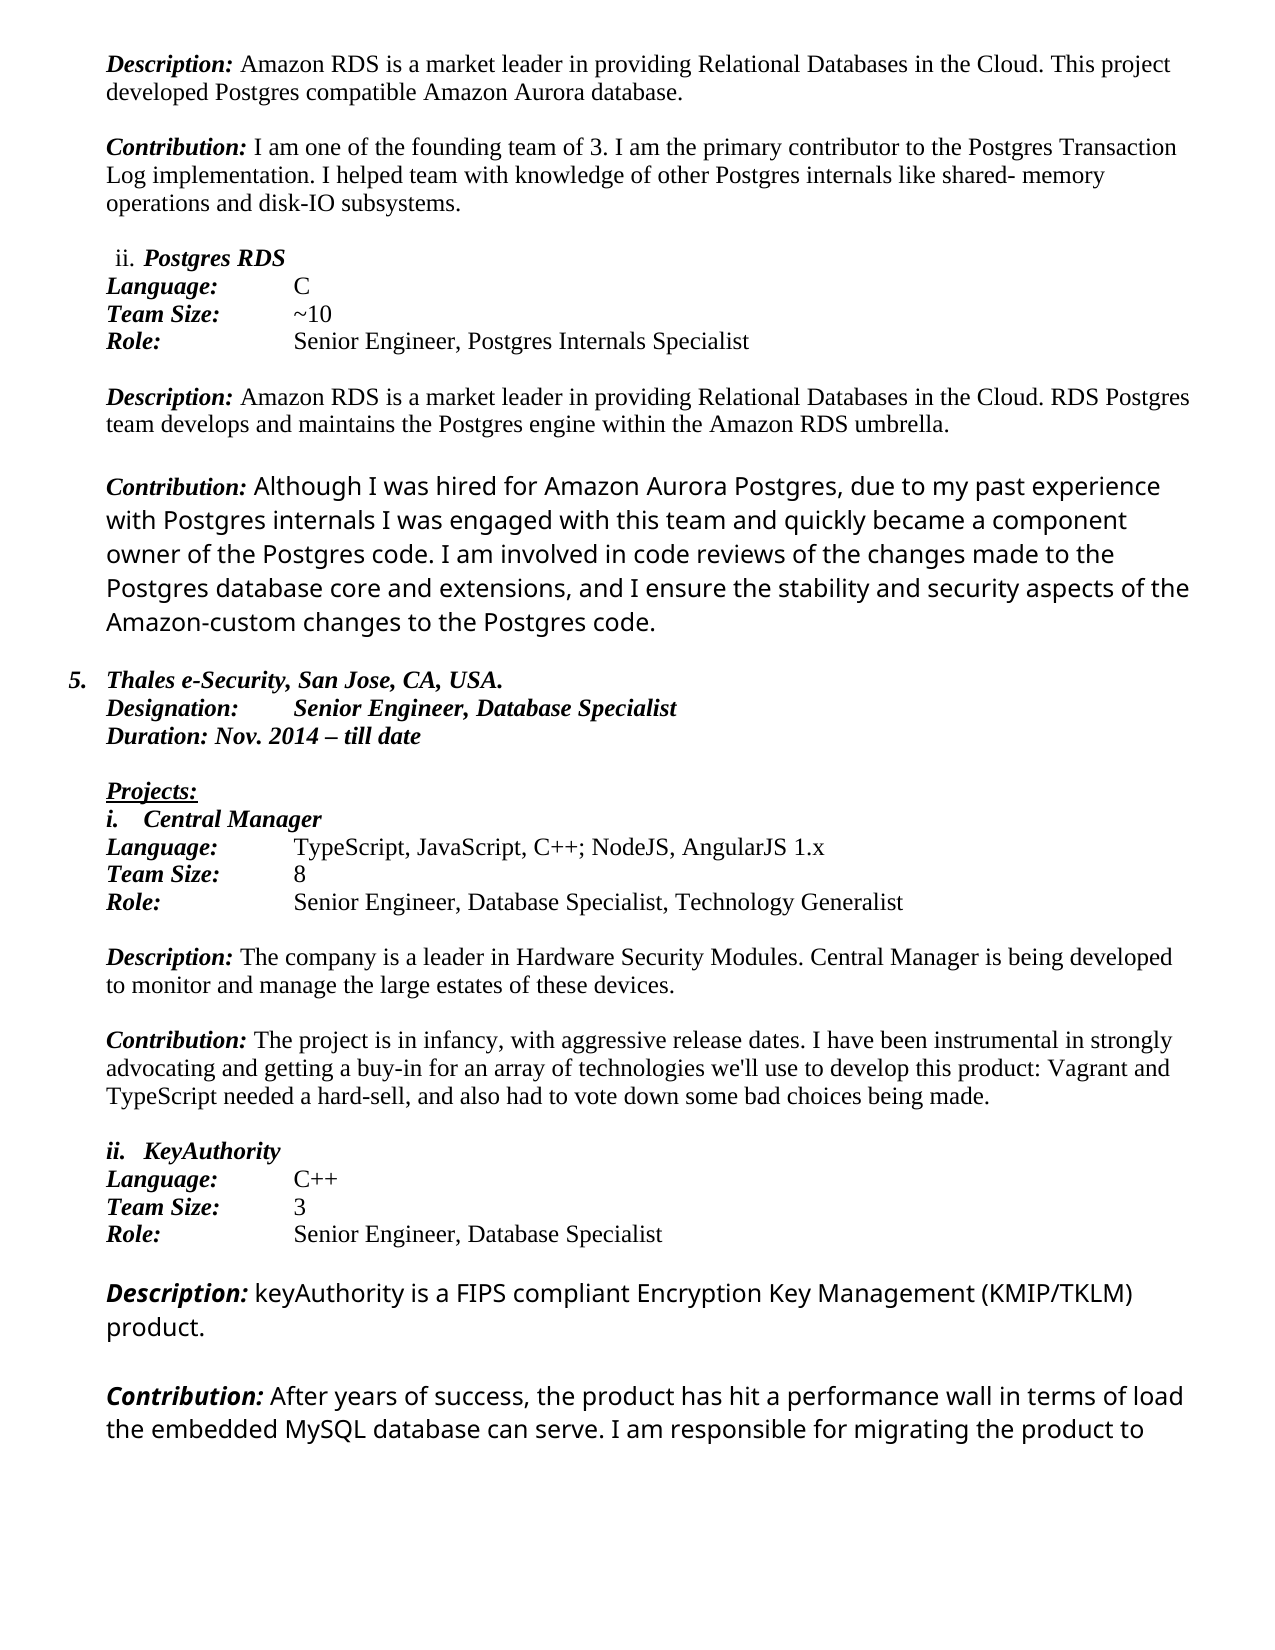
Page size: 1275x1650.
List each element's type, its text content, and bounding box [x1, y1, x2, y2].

list Role: Senior Engineer, Postgres Internals Specialist [106, 327, 1193, 355]
text Contribution: I am one of the founding team of 3. I am the primary contributor to the Postgres Transaction Log implementation. I helped team with knowledge of other Postgres internals like shared- memory operations and disk-IO subsystems. [106, 133, 1193, 217]
text Description: keyAuthority is a FIPS compliant Encryption Key Management (KMIP/TKLM) product. [106, 1276, 1193, 1344]
list Role: Senior Engineer, Database Specialist [106, 1221, 1193, 1248]
list Description: Amazon RDS is a market leader in providing Relational Databases in the Cloud. RDS Postgres team develops and maintains the Postgres engine within the Amazon RDS umbrella. [106, 383, 1193, 438]
list Description: The company is a leader in Hardware Security Modules. Central Manager is being developed to monitor and manage the large estates of these devices. [106, 943, 1193, 999]
list Language: C++ [106, 1165, 1193, 1193]
list Postgres RDS [106, 244, 1193, 272]
list Duration: Nov. 2014 – till date [68, 722, 1193, 749]
list Language: TypeScript, JavaScript, C++; NodeJS, AngularJS 1.x [106, 833, 1193, 860]
list Team Size: 8 [106, 860, 1193, 888]
list Central Manager [106, 805, 1193, 833]
list KeyAuthority [106, 1137, 1193, 1165]
list Designation: Senior Engineer, Database Specialist [68, 694, 1193, 722]
text Contribution: After years of success, the product has hit a performance wall in terms of load the embedded MySQL database can serve. I am responsible for migrating the product to [106, 1378, 1193, 1446]
list Role: Senior Engineer, Database Specialist, Technology Generalist [106, 888, 1193, 916]
text Projects: [68, 777, 1193, 805]
list Language: C [106, 272, 1193, 300]
list Contribution: The project is in infancy, with aggressive release dates. I have been instrumental in strongly advocating and getting a buy-in for an array of technologies we'll use to develop this product: Vagrant and TypeScript needed a hard-sell, and also had to vote down some bad choices being made. [106, 1027, 1193, 1110]
text Description: Amazon RDS is a market leader in providing Relational Databases in the Cloud. This project developed Postgres compatible Amazon Aurora database. [106, 50, 1193, 106]
list Team Size: ~10 [106, 300, 1193, 327]
list Contribution: Although I was hired for Amazon Aurora Postgres, due to my past experience with Postgres internals I was engaged with this team and quickly became a component owner of the Postgres code. I am involved in code reviews of the changes made to the Postgres database core and extensions, and I ensure the stability and security aspects of the Amazon-custom changes to the Postgres code. [106, 468, 1193, 639]
list Team Size: 3 [106, 1193, 1193, 1221]
list Thales e-Security, San Jose, CA, USA. [68, 666, 1193, 694]
